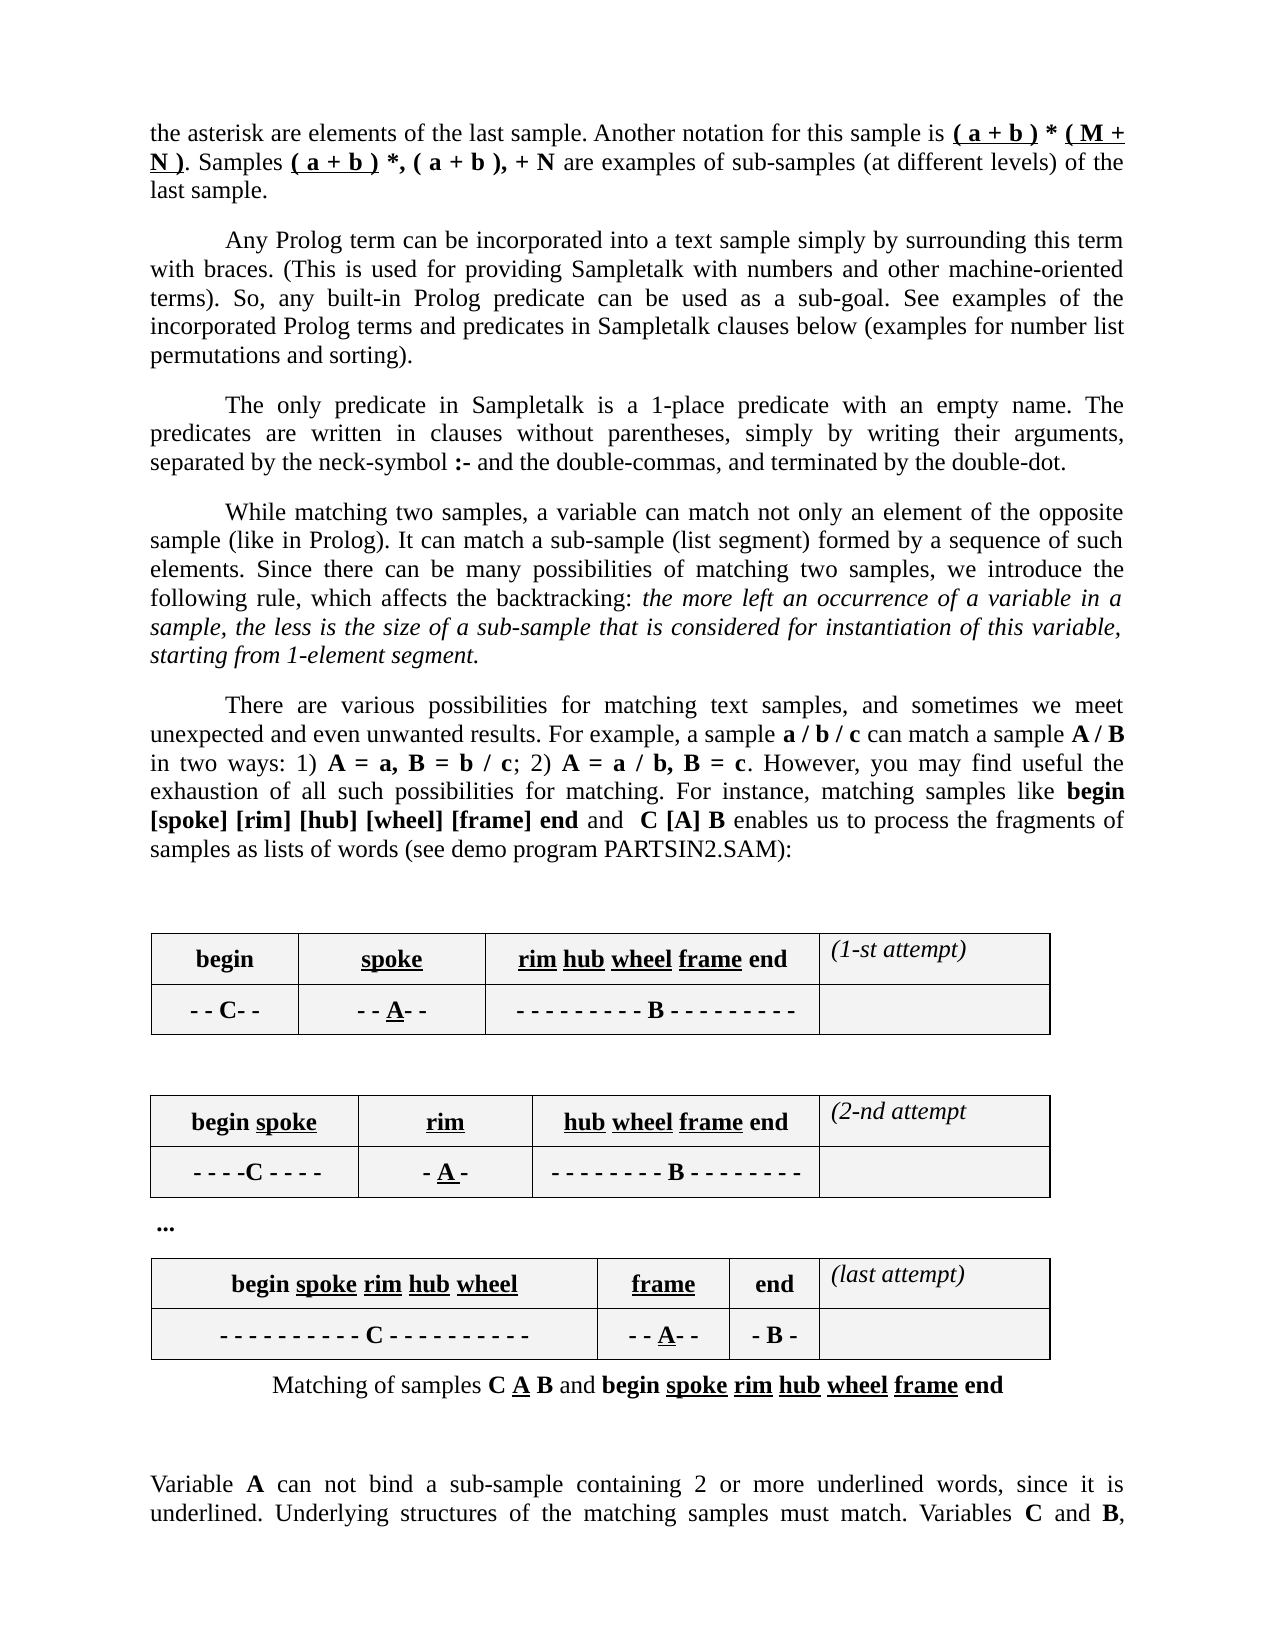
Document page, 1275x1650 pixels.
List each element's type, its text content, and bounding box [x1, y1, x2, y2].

table_cell - B - [730, 1309, 819, 1359]
table_cell [820, 1309, 1049, 1359]
text Any Prolog term can be incorporated into a text sample simply by surrounding this term with braces. (This is used for providing Sampletalk with numbers and other machine-oriented terms). So, any built-in Prolog predicate can be used as a sub-goal. See examples of the incorporated Prolog terms and predicates in Sampletalk clauses below (examples for number list permutations and sorting). [150, 225, 1125, 369]
text The only predicate in Sampletalk is a 1-place predicate with an empty name. The predicates are written in clauses without parentheses, simply by writing their arguments, separated by the neck-symbol :- and the double-commas, and terminated by the double-dot. [150, 390, 1125, 476]
table_header frame [598, 1259, 729, 1308]
table_header rim [359, 1096, 532, 1146]
text the asterisk are elements of the last sample. Another notation for this sample is ( a + b ) * ( M + N ). Samples ( a + b ) *, ( a + b ), + N are examples of sub-samples (at different levels) of the last sample. [150, 118, 1125, 204]
table_header hub wheel frame end [533, 1096, 819, 1146]
text Variable A can not bind a sub-sample containing 2 or more underlined words, since it is underlined. Underlying structures of the matching samples must match. Variables C and B, [150, 1469, 1125, 1527]
table_cell [820, 1147, 1049, 1197]
table_cell - - C- - [152, 985, 298, 1034]
table_header spoke [299, 934, 485, 984]
table_header begin spoke rim hub wheel [152, 1259, 597, 1308]
table_cell - A - [359, 1147, 532, 1197]
table_header (1-st attempt) [820, 934, 1049, 984]
text ... [150, 1208, 1125, 1237]
table_cell - - - - - - - - B - - - - - - - - [533, 1147, 819, 1197]
table_cell [820, 985, 1049, 1034]
table_header begin [152, 934, 298, 984]
table_header rim hub wheel frame end [486, 934, 819, 984]
text While matching two samples, a variable can match not only an element of the opposite sample (like in Prolog). It can match a sub-sample (list segment) formed by a sequence of such elements. Since there can be many possibilities of matching two samples, we introduce the following rule, which affects the backtracking: the more left an occurrence of a variable in a sample, the less is the size of a sub-sample that is considered for instantiation of this variable, starting from 1-element segment. [150, 497, 1125, 669]
table_header (2-nd attempt [820, 1096, 1049, 1146]
table_cell - - - - - - - - - B - - - - - - - - - [486, 985, 819, 1034]
table_header (last attempt) [820, 1259, 1049, 1308]
text There are various possibilities for matching text samples, and sometimes we meet unexpected and even unwanted results. For example, a sample a / b / c can match a sample A / B in two ways: 1) A = a, B = b / c; 2) A = a / b, B = c. However, you may find useful the exhaustion of all such possibilities for matching. For instance, matching samples like begin [spoke] [rim] [hub] [wheel] [frame] end and C [A] B enables us to process the fragments of samples as lists of words (see demo program PARTSIN2.SAM): [150, 690, 1125, 863]
table_header begin spoke [151, 1096, 358, 1146]
table_header end [730, 1259, 819, 1308]
table_cell - - - - - - - - - - C - - - - - - - - - - [152, 1309, 597, 1359]
table_cell - - A- - [598, 1309, 729, 1359]
table_cell - - - -C - - - - [151, 1147, 358, 1197]
table_cell - - A- - [299, 985, 485, 1034]
text Matching of samples C A B and begin spoke rim hub wheel frame end [150, 1370, 1125, 1399]
